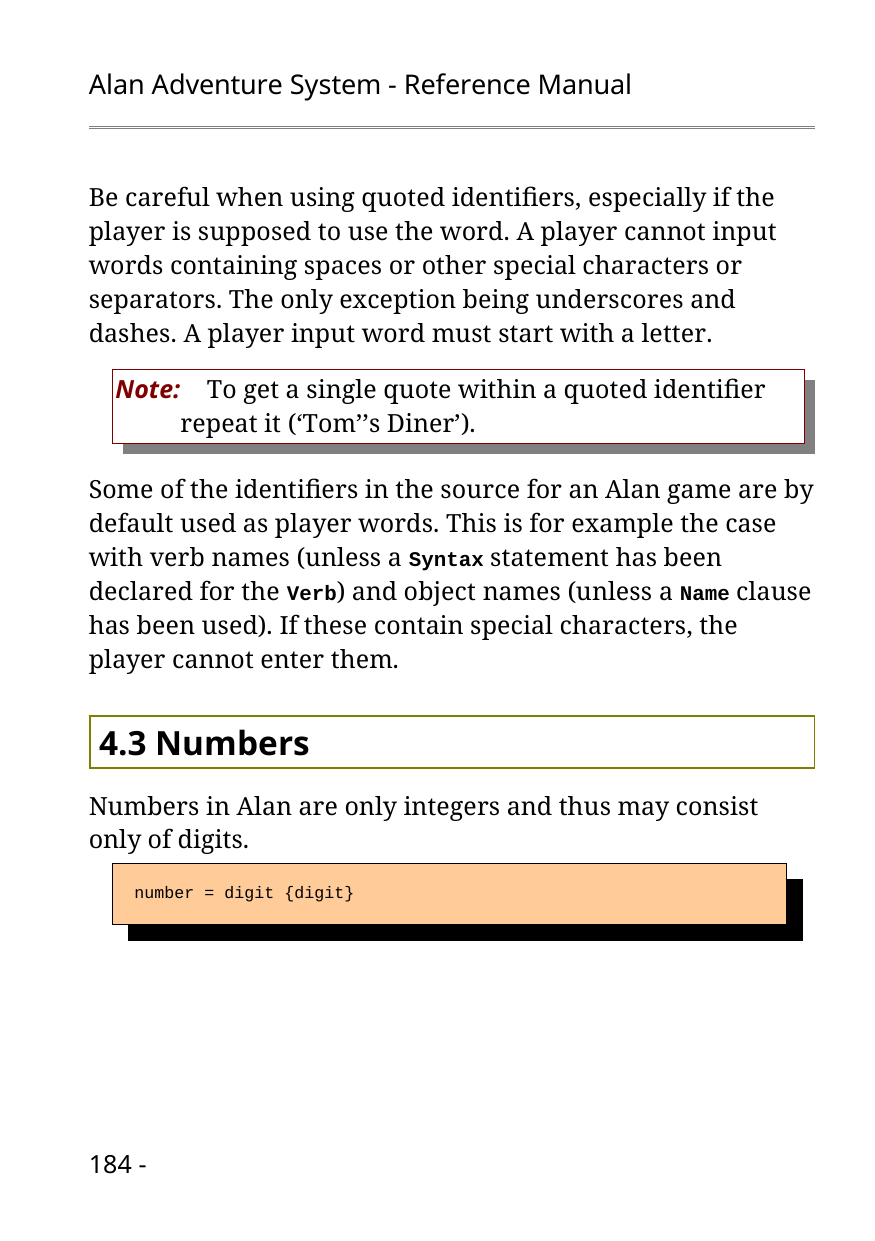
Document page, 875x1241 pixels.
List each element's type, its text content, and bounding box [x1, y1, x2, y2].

text number = digit {digit} [113, 864, 786, 924]
list To get a single quote within a quoted identifier repeat it (‘Tom’’s Diner’). [113, 370, 804, 443]
text Numbers in Alan are only integers and thus may consist only of digits. [88, 788, 815, 856]
text Some of the identifiers in the source for an Alan game are by default used as player words. This is for example the case with verb names (unless a Syntax state­ment has been declared for the Verb) and object names (unless a Name clause has been used). If these contain special characters, the player cannot enter them. [88, 472, 815, 676]
text Be careful when using quoted identifiers, especially if the player is supposed to use the word. A player cannot input words containing spaces or other special characters or separators. The only exception being underscores and dashes. A player input word must start with a letter. [88, 180, 815, 350]
subtitle Numbers [91, 717, 814, 767]
